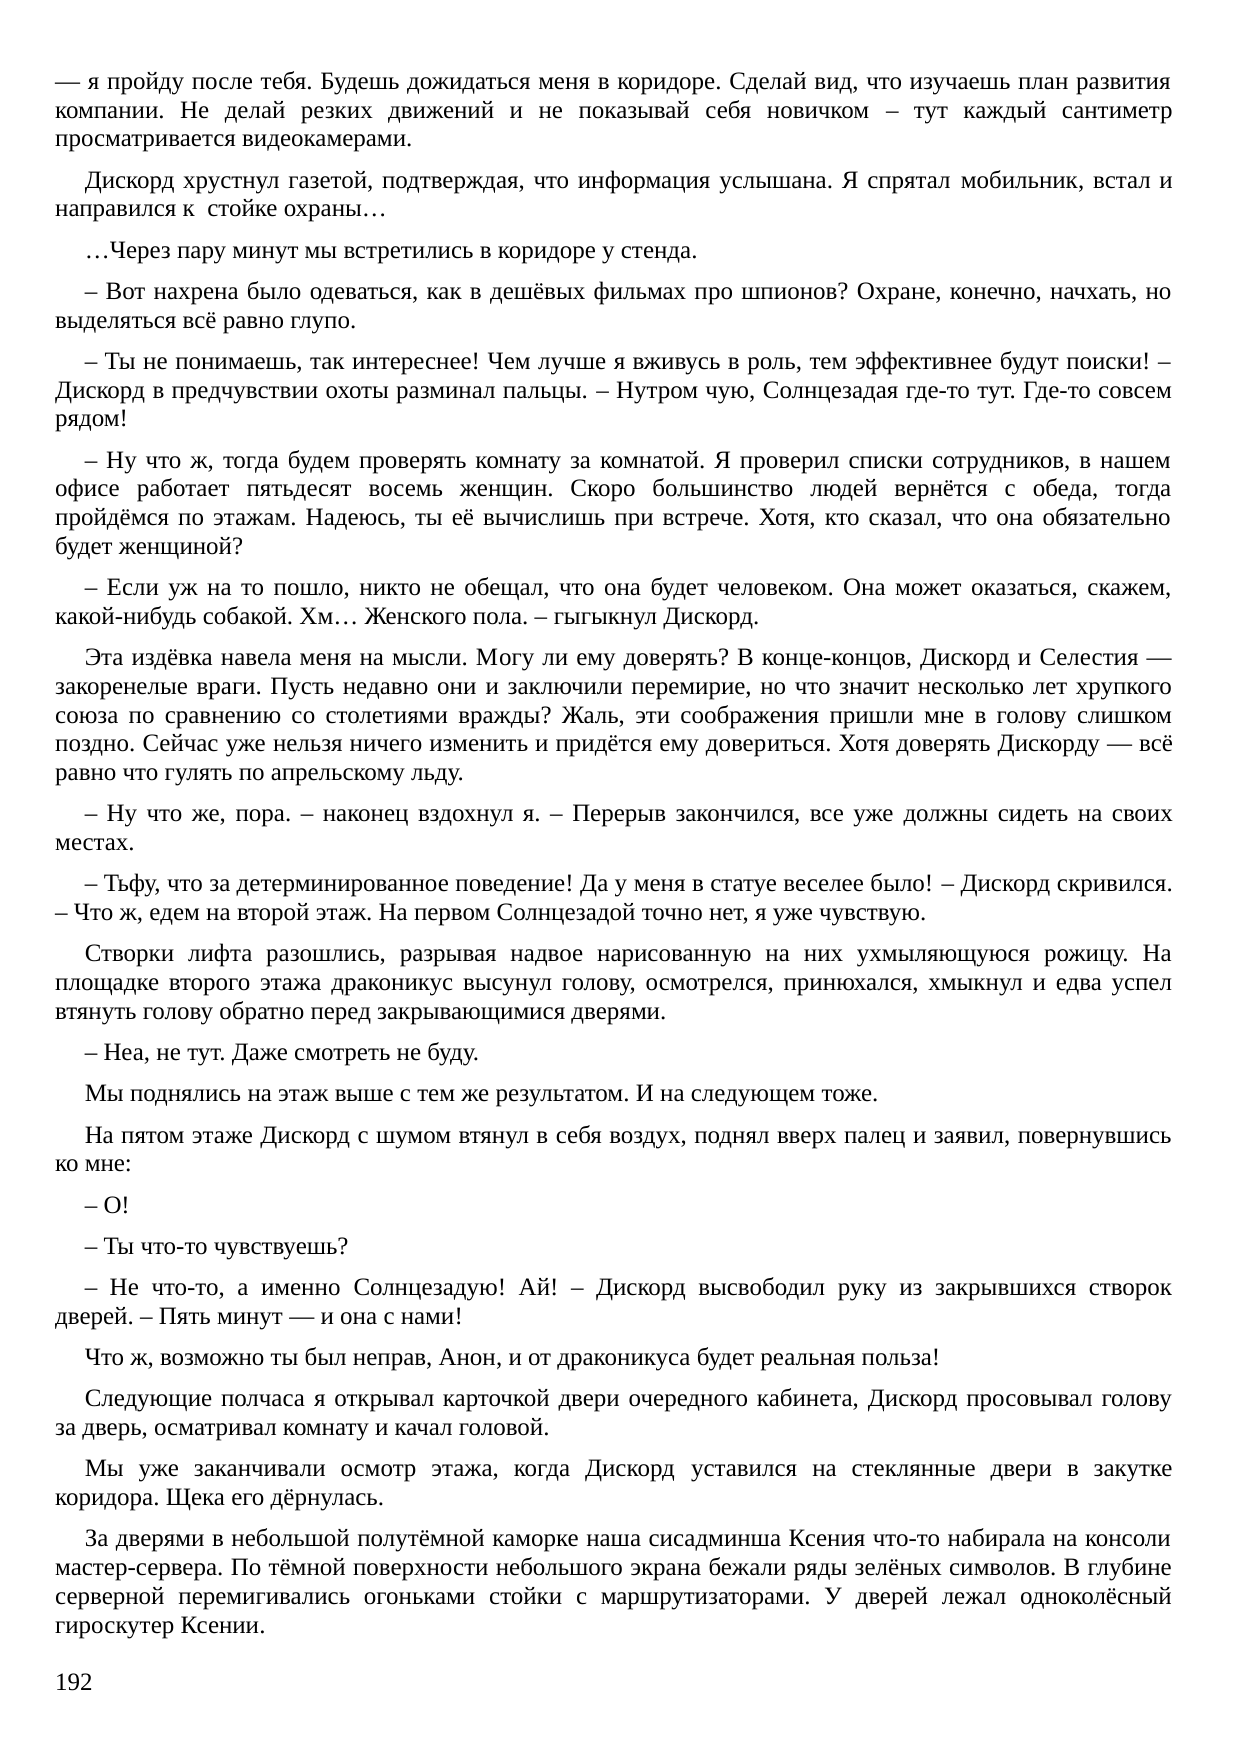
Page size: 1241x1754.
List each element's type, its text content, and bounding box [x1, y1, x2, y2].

text – Ты что-то чувствуешь? [55, 1231, 1173, 1260]
text – Если уж на то пошло, никто не обещал, что она будет человеком. Она может оказаться, скажем, какой-нибудь собакой. Хм… Женского пола. – гыгыкнул Дискорд. [55, 572, 1173, 630]
text – Вот нахрена было одеваться, как в дешёвых фильмах про шпионов? Охране, конечно, начхать, но выделяться всё равно глупо. [55, 276, 1173, 333]
text – Ты не понимаешь, так интереснее! Чем лучше я вживусь в роль, тем эффективнее будут поиски! –Дискорд в предчувствии охоты разминал пальцы. – Нутром чую, Солнцезадая где-то тут. Где-то совсем рядом! [55, 346, 1173, 432]
text – Ну что же, пора. – наконец вздохнул я. – Перерыв закончился, все уже должны сидеть на своих местах. [55, 798, 1173, 856]
text …Через пару минут мы встретились в коридоре у стенда. [55, 235, 1173, 263]
text – Не что-то, а именно Солнцезадую! Ай! – Дискорд высвободил руку из закрывшихся створок дверей. – Пять минут — и она с нами! [55, 1272, 1173, 1330]
text За дверями в небольшой полутёмной каморке наша сисадминша Ксения что-то набирала на консоли мастер-сервера. По тёмной поверхности небольшого экрана бежали ряды зелёных символов. В глубине серверной перемигивались огоньками стойки с маршрутизаторами. У дверей лежал одноколёсный гироскутер Ксении. [55, 1523, 1173, 1638]
text На пятом этаже Дискорд с шумом втянул в себя воздух, поднял вверх палец и заявил, повернувшись ко мне: [55, 1120, 1173, 1177]
text Следующие полчаса я открывал карточкой двери очередного кабинета, Дискорд просовывал голову за дверь, осматривал комнату и качал головой. [55, 1383, 1173, 1441]
text Мы поднялись на этаж выше с тем же результатом. И на следующем тоже. [55, 1078, 1173, 1107]
text Дискорд хрустнул газетой, подтверждая, что информация услышана. Я спрятал мобильник, встал и направился к стойке охраны… [55, 165, 1173, 222]
text – Неа, не тут. Даже смотреть не буду. [55, 1037, 1173, 1066]
text Створки лифта разошлись, разрывая надвое нарисованную на них ухмыляющуюся рожицу. На площадке второго этажа драконикус высунул голову, осмотрелся, принюхался, хмыкнул и едва успел втянуть голову обратно перед закрывающимися дверями. [55, 938, 1173, 1025]
text — я пройду после тебя. Будешь дожидаться меня в коридоре. Сделай вид, что изучаешь план развития компании. Не делай резких движений и не показывай себя новичком – тут каждый сантиметр просматривается видеокамерами. [55, 66, 1173, 152]
text – Ну что ж, тогда будем проверять комнату за комнатой. Я проверил списки сотрудников, в нашем офисе работает пятьдесят восемь женщин. Скоро большинство людей вернётся с обеда, тогда пройдёмся по этажам. Надеюсь, ты её вычислишь при встрече. Хотя, кто сказал, что она обязательно будет женщиной? [55, 445, 1173, 560]
text Эта издёвка навела меня на мысли. Могу ли ему доверять? В конце-концов, Дискорд и Селестия — закоренелые враги. Пусть недавно они и заключили перемирие, но что значит несколько лет хрупкого союза по сравнению со столетиями вражды? Жаль, эти соображения пришли мне в голову слишком поздно. Сейчас уже нельзя ничего изменить и придётся ему довериться. Хотя доверять Дискорду — всё равно что гулять по апрельскому льду. [55, 642, 1173, 786]
text – О! [55, 1190, 1173, 1218]
text Мы уже заканчивали осмотр этажа, когда Дискорд уставился на стеклянные двери в закутке коридора. Щека его дёрнулась. [55, 1453, 1173, 1511]
text Что ж, возможно ты был неправ, Анон, и от драконикуса будет реальная польза! [55, 1342, 1173, 1371]
text – Тьфу, что за детерминированное поведение! Да у меня в статуе веселее было! – Дискорд скривился. – Что ж, едем на второй этаж. На первом Солнцезадой точно нет, я уже чувствую. [55, 868, 1173, 926]
